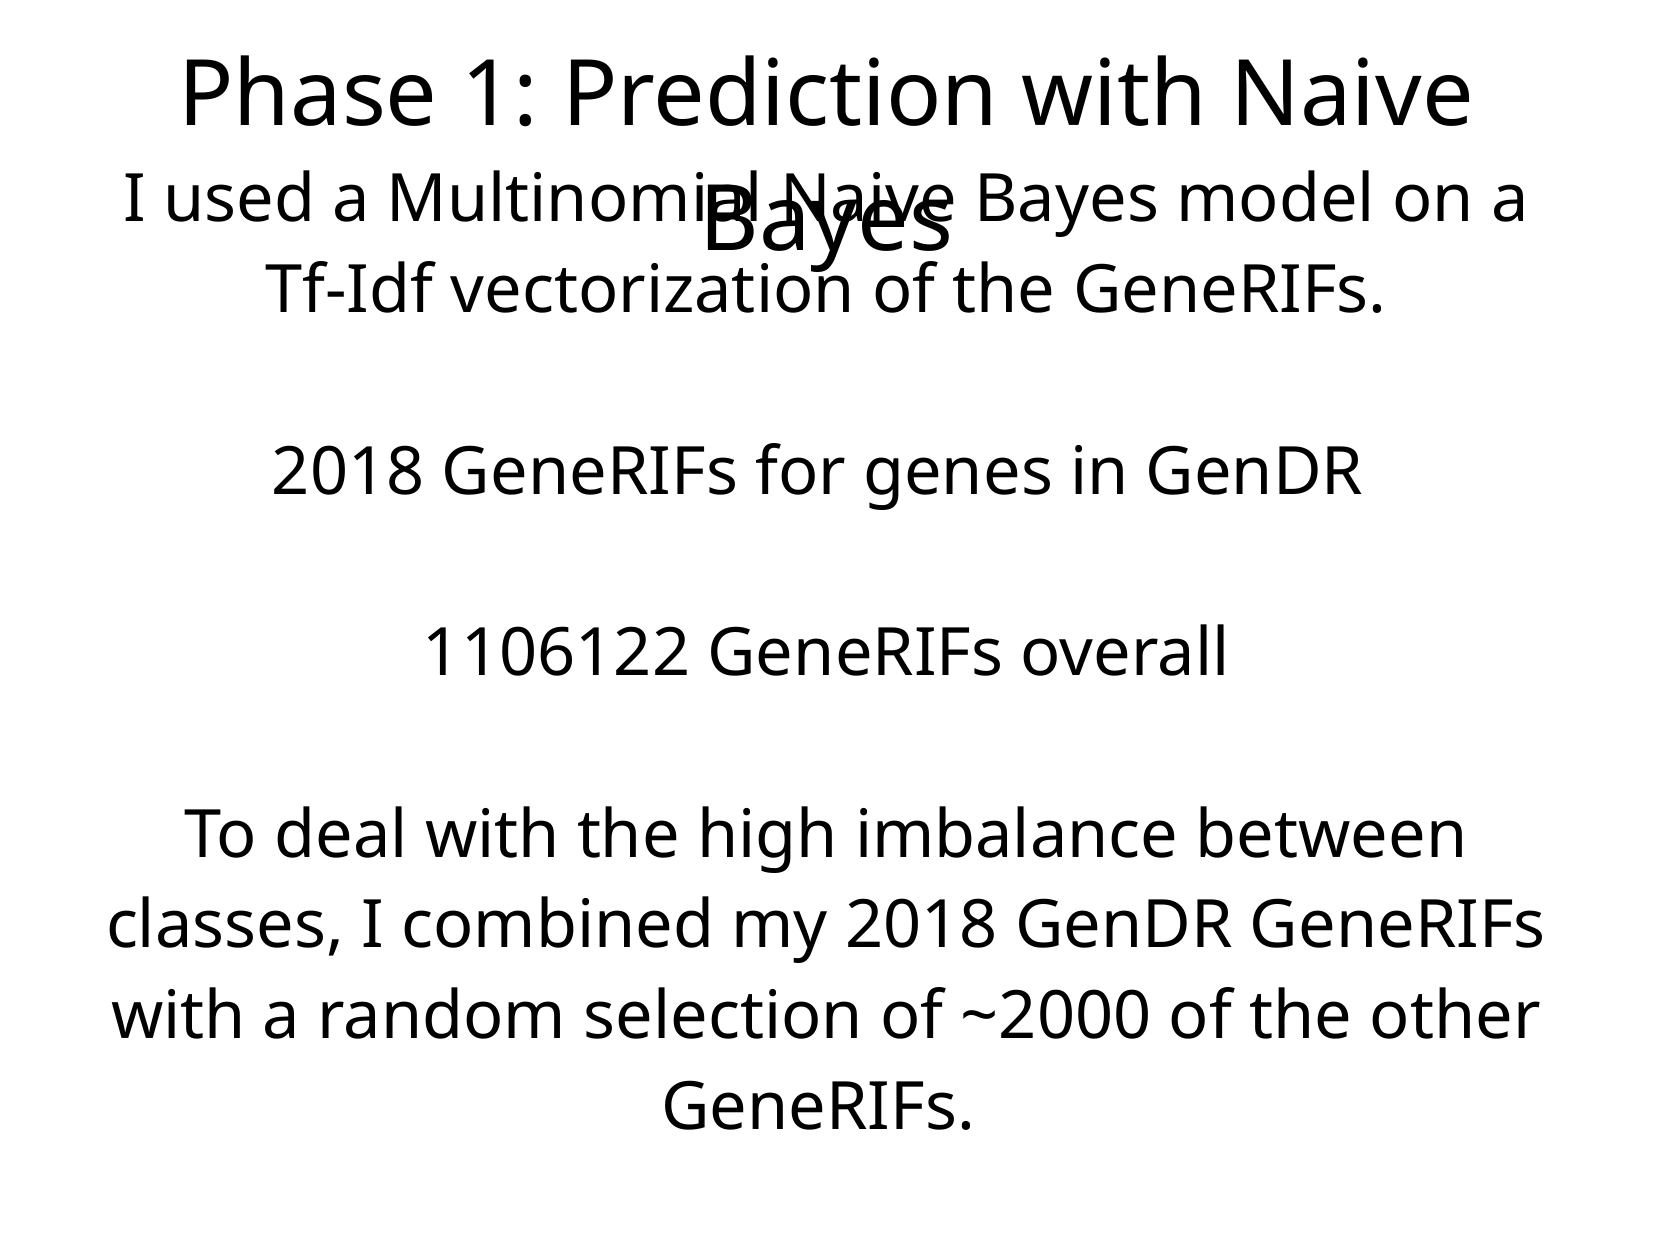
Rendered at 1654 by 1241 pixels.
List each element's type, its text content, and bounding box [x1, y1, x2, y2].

subtitle I used a Multinomial Naive Bayes model on a Tf-Idf vectorization of the GeneRIFs. 2018 GeneRIFs for genes in GenDR 1106122 GeneRIFs overall To deal with the high imbalance between classes, I combined my 2018 GenDR GeneRIFs with a random selection of ~2000 of the other GeneRIFs. [82, 290, 1571, 1010]
title Phase 1: Prediction with Naive Bayes [82, 49, 1571, 257]
